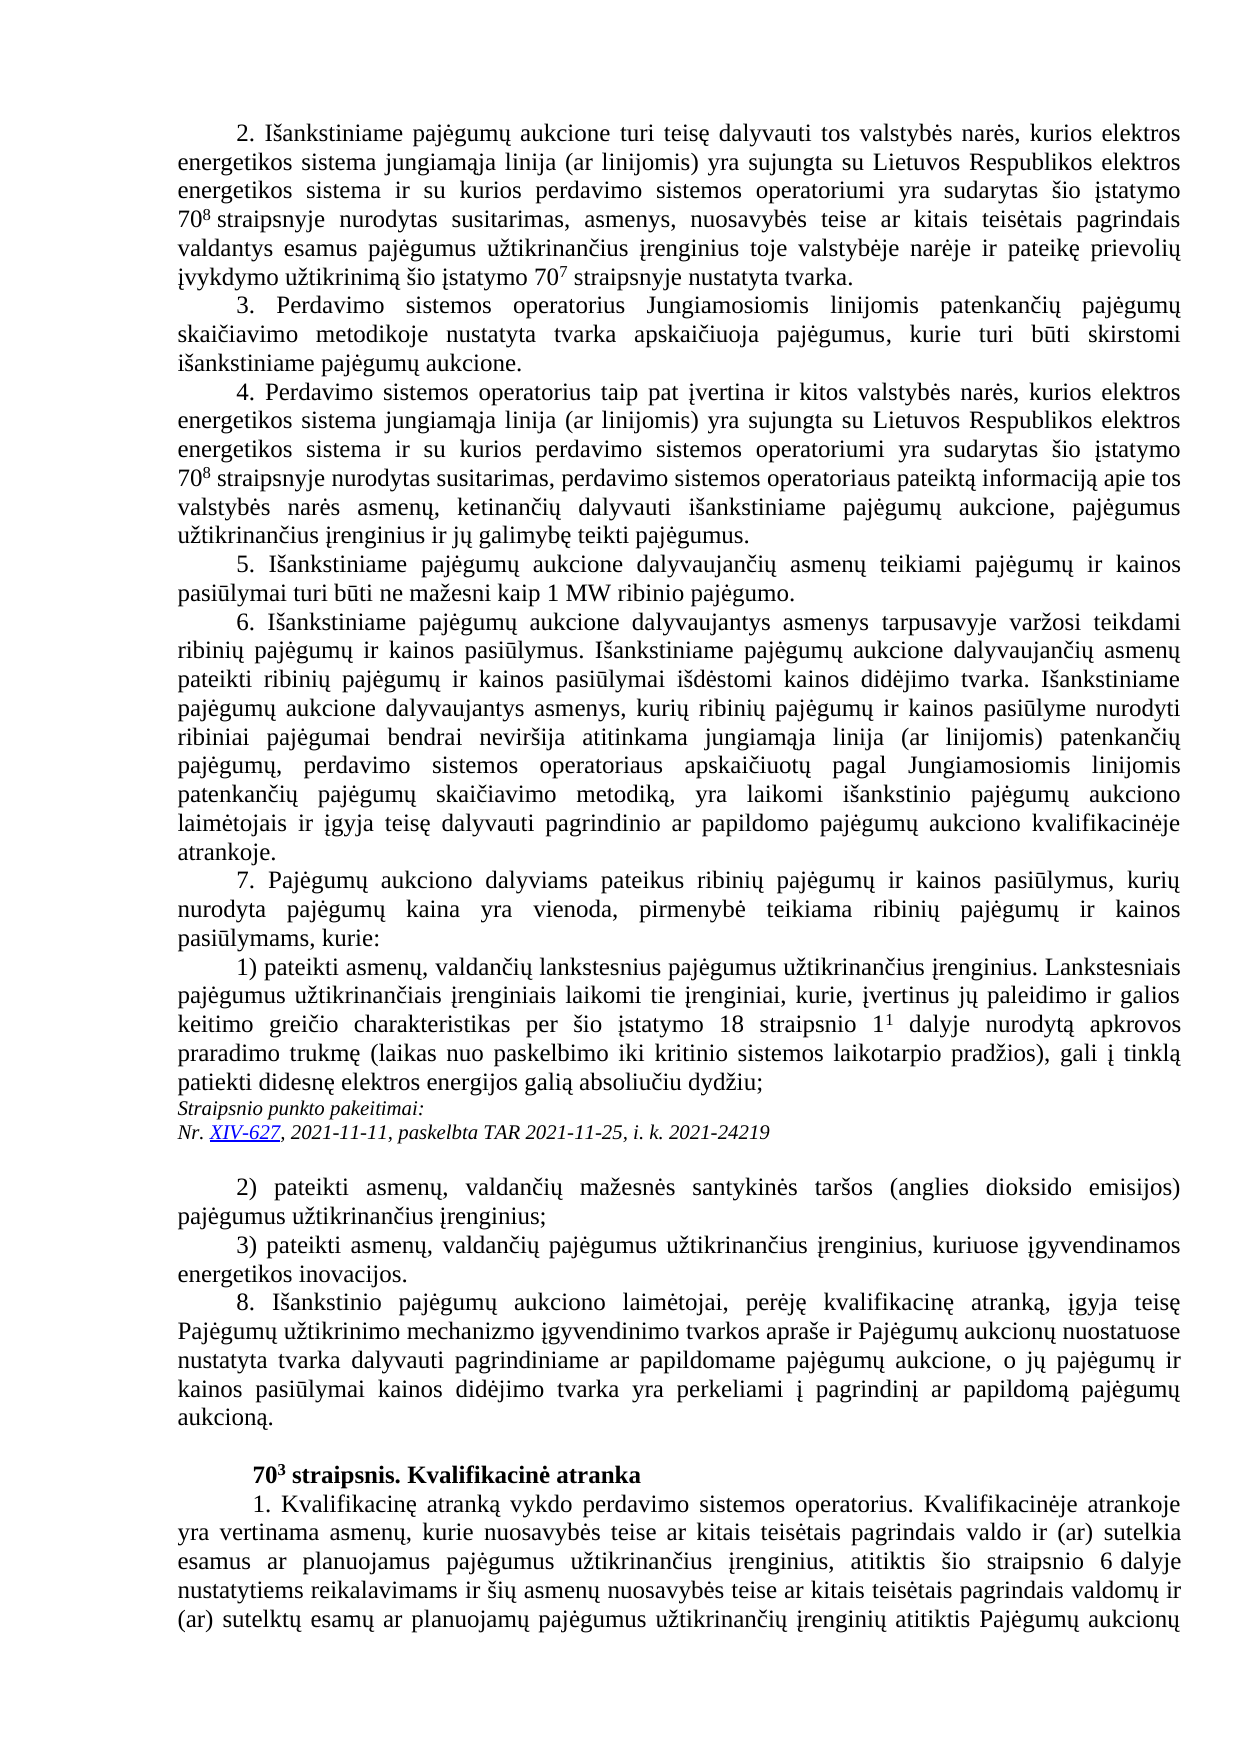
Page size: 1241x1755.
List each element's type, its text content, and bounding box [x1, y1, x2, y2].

text 2) pateikti asmenų, valdančių mažesnės santykinės taršos (anglies dioksido emisijos) pajėgumus užtikrinančius įrenginius; [177, 1172, 1181, 1230]
text 1) pateikti asmenų, valdančių lankstesnius pajėgumus užtikrinančius įrenginius. Lankstesniais pajėgumus užtikrinančiais įrenginiais laikomi tie įrenginiai, kurie, įvertinus jų paleidimo ir galios keitimo greičio charakteristikas per šio įstatymo 18 straipsnio 11 dalyje nurodytą apkrovos praradimo trukmę (laikas nuo paskelbimo iki kritinio sistemos laikotarpio pradžios), gali į tinklą patiekti didesnę elektros energijos galią absoliučiu dydžiu; [177, 952, 1181, 1096]
text Nr. XIV-627, 2021-11-11, paskelbta TAR 2021-11-25, i. k. 2021-24219 [177, 1120, 1181, 1144]
text Straipsnio punkto pakeitimai: [177, 1096, 1181, 1120]
text 703 straipsnis. Kvalifikacinė atranka [177, 1460, 1181, 1489]
text 1. Kvalifikacinę atranką vykdo perdavimo sistemos operatorius. Kvalifikacinėje atrankoje yra vertinama asmenų, kurie nuosavybės teise ar kitais teisėtais pagrindais valdo ir (ar) sutelkia esamus ar planuojamus pajėgumus užtikrinančius įrenginius, atitiktis šio straipsnio 6 dalyje nustatytiems reikalavimams ir šių asmenų nuosavybės teise ar kitais teisėtais pagrindais valdomų ir (ar) sutelktų esamų ar planuojamų pajėgumus užtikrinančių įrenginių atitiktis Pajėgumų aukcionų [177, 1489, 1181, 1632]
text 6. Išankstiniame pajėgumų aukcione dalyvaujantys asmenys tarpusavyje varžosi teikdami ribinių pajėgumų ir kainos pasiūlymus. Išankstiniame pajėgumų aukcione dalyvaujančių asmenų pateikti ribinių pajėgumų ir kainos pasiūlymai išdėstomi kainos didėjimo tvarka. Išankstiniame pajėgumų aukcione dalyvaujantys asmenys, kurių ribinių pajėgumų ir kainos pasiūlyme nurodyti ribiniai pajėgumai bendrai neviršija atitinkama jungiamąja linija (ar linijomis) patenkančių pajėgumų, perdavimo sistemos operatoriaus apskaičiuotų pagal Jungiamosiomis linijomis patenkančių pajėgumų skaičiavimo metodiką, yra laikomi išankstinio pajėgumų aukciono laimėtojais ir įgyja teisę dalyvauti pagrindinio ar papildomo pajėgumų aukciono kvalifikacinėje atrankoje. [177, 607, 1181, 866]
text 8. Išankstinio pajėgumų aukciono laimėtojai, perėję kvalifikacinę atranką, įgyja teisę Pajėgumų užtikrinimo mechanizmo įgyvendinimo tvarkos apraše ir Pajėgumų aukcionų nuostatuose nustatyta tvarka dalyvauti pagrindiniame ar papildomame pajėgumų aukcione, o jų pajėgumų ir kainos pasiūlymai kainos didėjimo tvarka yra perkeliami į pagrindinį ar papildomą pajėgumų aukcioną. [177, 1287, 1181, 1431]
text 7. Pajėgumų aukciono dalyviams pateikus ribinių pajėgumų ir kainos pasiūlymus, kurių nurodyta pajėgumų kaina yra vienoda, pirmenybė teikiama ribinių pajėgumų ir kainos pasiūlymams, kurie: [177, 866, 1181, 952]
text 4. Perdavimo sistemos operatorius taip pat įvertina ir kitos valstybės narės, kurios elektros energetikos sistema jungiamąja linija (ar linijomis) yra sujungta su Lietuvos Respublikos elektros energetikos sistema ir su kurios perdavimo sistemos operatoriumi yra sudarytas šio įstatymo 708 straipsnyje nurodytas susitarimas, perdavimo sistemos operatoriaus pateiktą informaciją apie tos valstybės narės asmenų, ketinančių dalyvauti išankstiniame pajėgumų aukcione, pajėgumus užtikrinančius įrenginius ir jų galimybę teikti pajėgumus. [177, 377, 1181, 549]
text 5. Išankstiniame pajėgumų aukcione dalyvaujančių asmenų teikiami pajėgumų ir kainos pasiūlymai turi būti ne mažesni kaip 1 MW ribinio pajėgumo. [177, 549, 1181, 607]
text 2. Išankstiniame pajėgumų aukcione turi teisę dalyvauti tos valstybės narės, kurios elektros energetikos sistema jungiamąja linija (ar linijomis) yra sujungta su Lietuvos Respublikos elektros energetikos sistema ir su kurios perdavimo sistemos operatoriumi yra sudarytas šio įstatymo 708 straipsnyje nurodytas susitarimas, asmenys, nuosavybės teise ar kitais teisėtais pagrindais valdantys esamus pajėgumus užtikrinančius įrenginius toje valstybėje narėje ir pateikę prievolių įvykdymo užtikrinimą šio įstatymo 707 straipsnyje nustatyta tvarka. [177, 118, 1181, 291]
text 3. Perdavimo sistemos operatorius Jungiamosiomis linijomis patenkančių pajėgumų skaičiavimo metodikoje nustatyta tvarka apskaičiuoja pajėgumus, kurie turi būti skirstomi išankstiniame pajėgumų aukcione. [177, 291, 1181, 377]
text 3) pateikti asmenų, valdančių pajėgumus užtikrinančius įrenginius, kuriuose įgyvendinamos energetikos inovacijos. [177, 1230, 1181, 1287]
